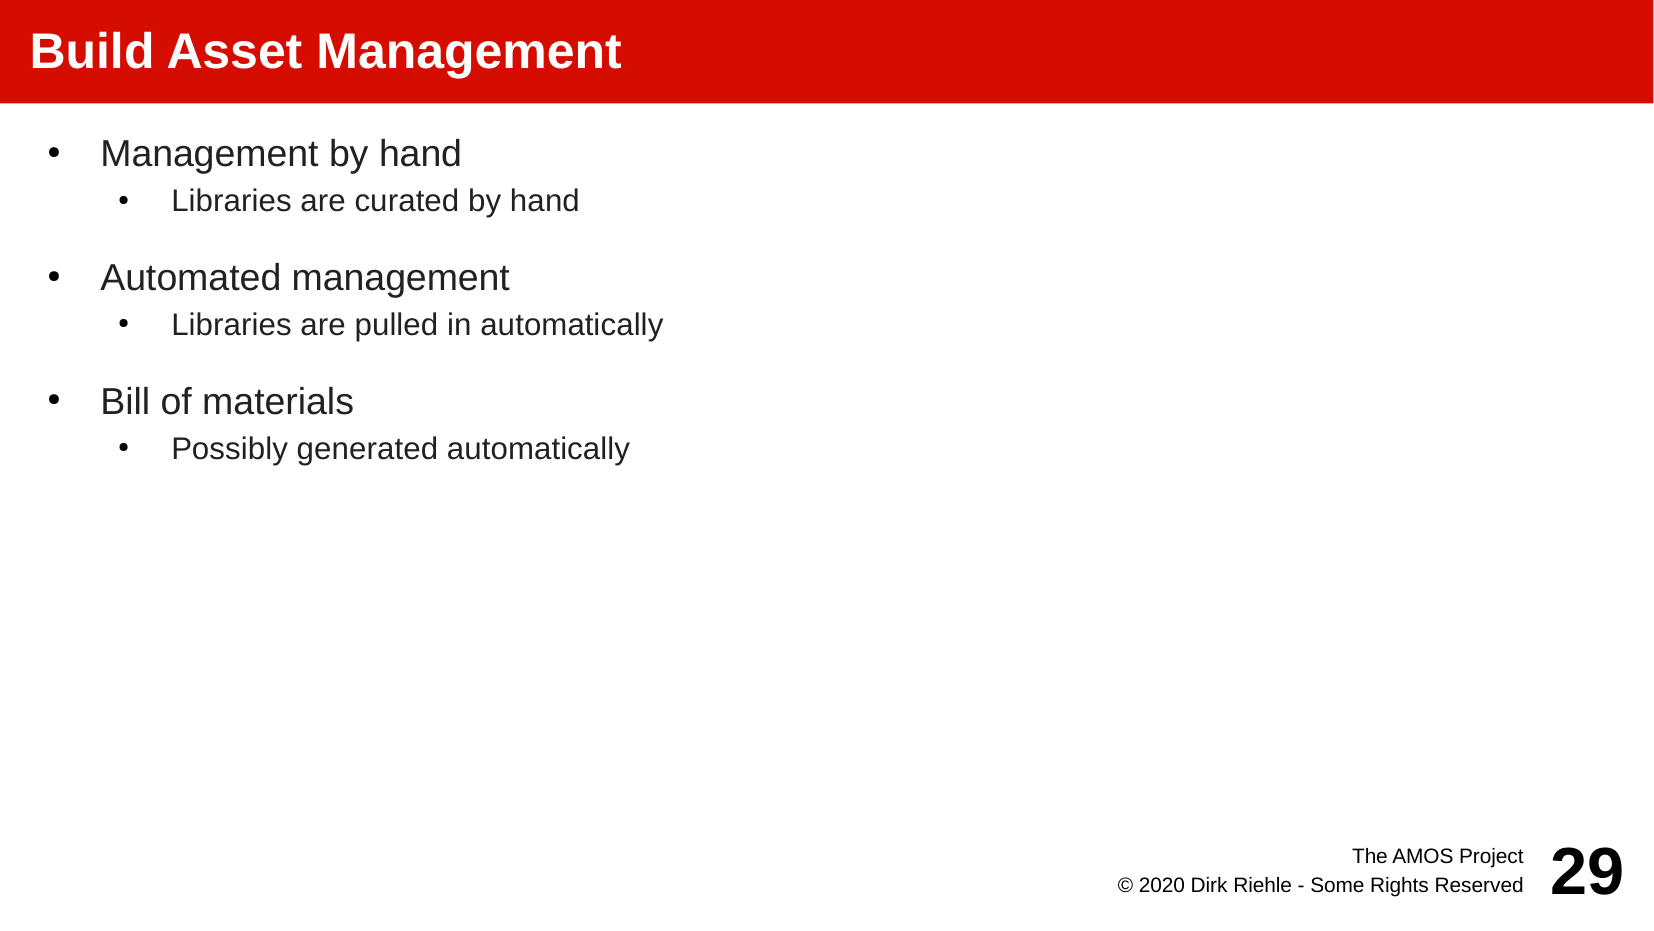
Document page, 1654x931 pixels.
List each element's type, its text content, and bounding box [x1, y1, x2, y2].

title Build Asset Management [0, 0, 1654, 104]
list Management by hand Libraries are curated by hand Automated management Libraries are pulled in automatically Bill of materials Possibly generated automatically [29, 132, 1625, 813]
